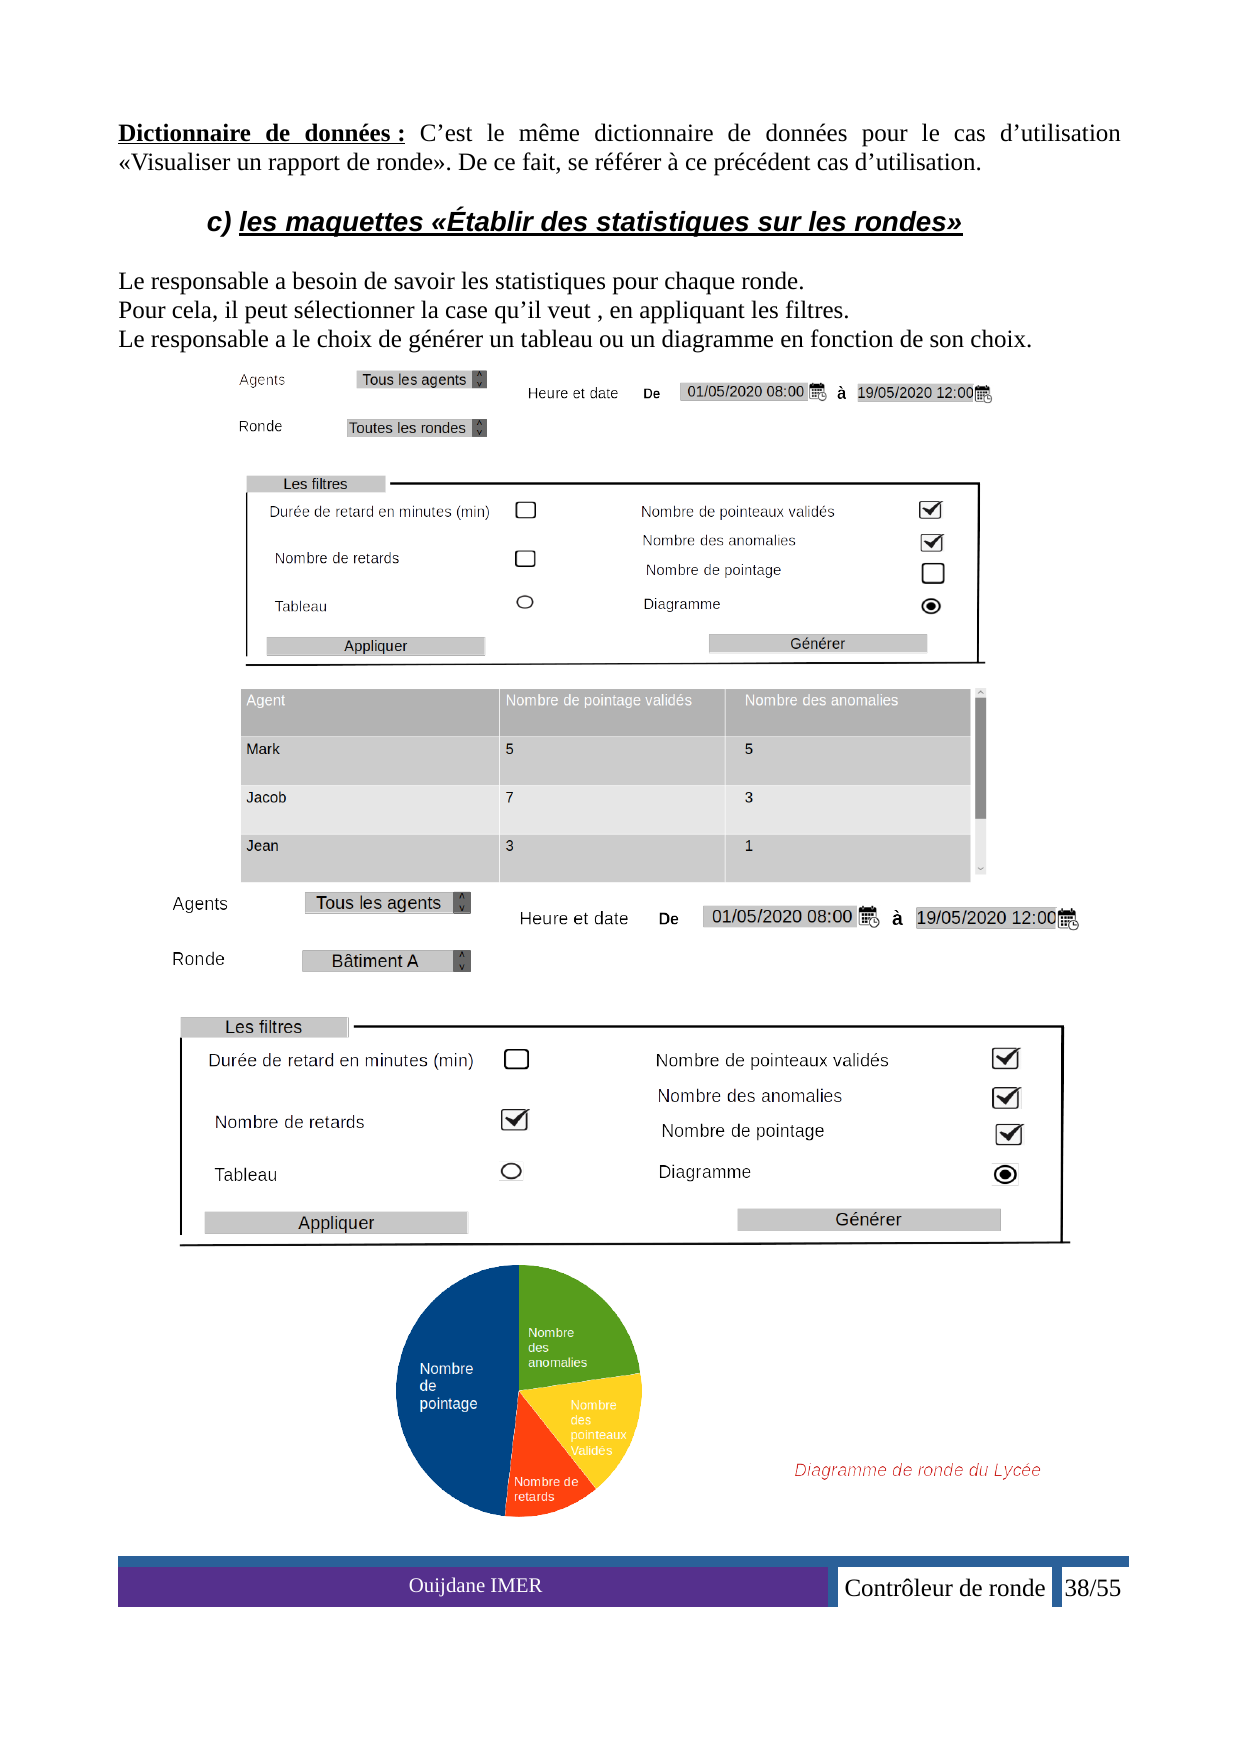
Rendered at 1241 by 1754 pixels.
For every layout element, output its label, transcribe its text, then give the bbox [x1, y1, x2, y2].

picture [156, 358, 1087, 1517]
text Dictionnaire de données : C’est le même dictionnaire de données pour le cas d’utilisation «Visualiser un rapport de ronde». De ce fait, se référer à ce précédent cas d’utilisation. [118, 118, 1122, 176]
text Pour cela, il peut sélectionner la case qu’il veut , en appliquant les filtres. [118, 295, 1122, 324]
subtitle les maquettes «Établir des statistiques sur les rondes» [118, 205, 1122, 237]
text Le responsable a besoin de savoir les statistiques pour chaque ronde. [118, 266, 1122, 295]
text Le responsable a le choix de générer un tableau ou un diagramme en fonction de son choix. [118, 324, 1122, 353]
